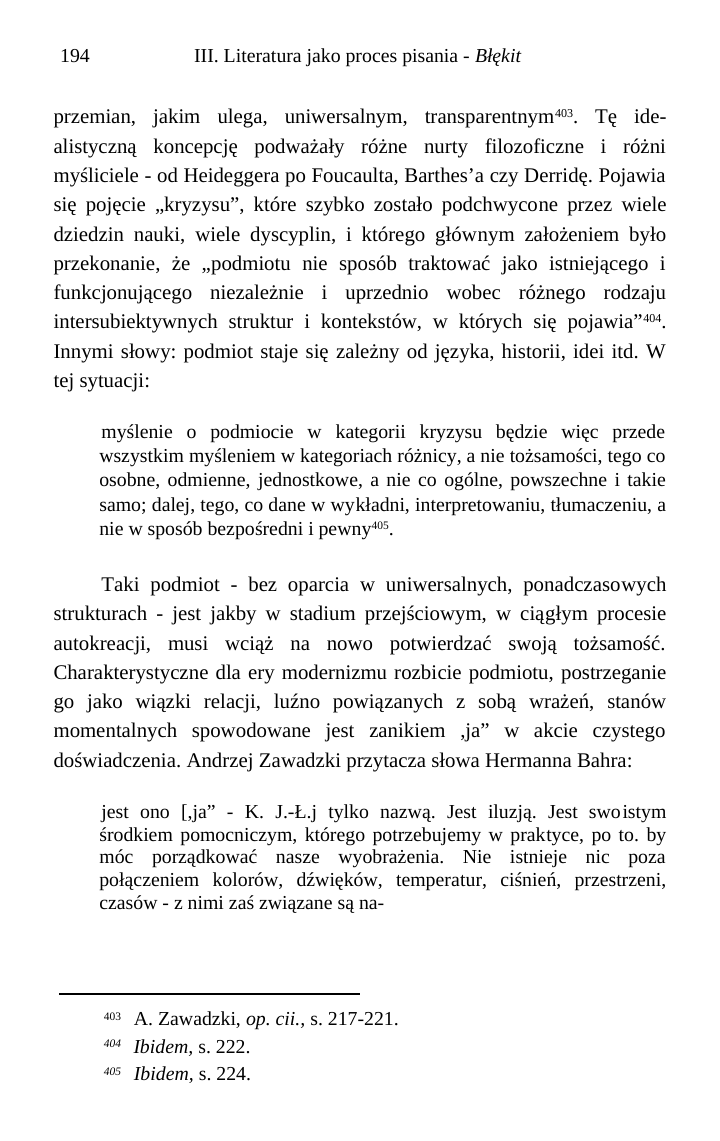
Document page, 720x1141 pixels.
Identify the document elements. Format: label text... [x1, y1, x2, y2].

text 404 Ibidem, s. 222. [56, 1035, 666, 1057]
text 403 A. Zawadzki, op. cii., s. 217-221. [56, 1007, 666, 1030]
text Taki podmiot - bez oparcia w uniwersalnych, ponadczaso­wych strukturach - jest jakby w stadium przejściowym, w cią­głym procesie autokreacji, musi wciąż na nowo potwierdzać swoją tożsamość. Charakterystyczne dla ery modernizmu rozbi­cie podmiotu, postrzeganie go jako wiązki relacji, luźno powią­zanych z sobą wrażeń, stanów momentalnych spowodowane jest zanikiem ,ja” w akcie czystego doświadczenia. Andrzej Za­wadzki przytacza słowa Hermanna Bahra: [53, 572, 666, 772]
text myślenie o podmiocie w kategorii kryzysu będzie więc przede wszystkim myśleniem w kategoriach różnicy, a nie tożsamości, tego co osobne, odmienne, jednostkowe, a nie co ogólne, powszechne i takie samo; dalej, tego, co dane w wy­kładni, interpretowaniu, tłumaczeniu, a nie w sposób bezpo­średni i pewny405. [99, 420, 666, 539]
text 194 [60, 44, 92, 67]
text jest ono [,ja” - K. J.-Ł.j tylko nazwą. Jest iluzją. Jest swo­istym środkiem pomocniczym, którego potrzebujemy w prak­tyce, po to. by móc porządkować nasze wyobrażenia. Nie istnieje nic poza połączeniem kolorów, dźwięków, tempera­tur, ciśnień, przestrzeni, czasów - z nimi zaś związane są na- [99, 800, 666, 914]
text przemian, jakim ulega, uniwersalnym, transparentnym403. Tę ide­alistyczną koncepcję podważały różne nurty filozoficzne i różni myśliciele - od Heideggera po Foucaulta, Barthes’a czy Derridę. Pojawia się pojęcie „kryzysu”, które szybko zostało podchwyco­ne przez wiele dziedzin nauki, wiele dyscyplin, i którego głów­nym założeniem było przekonanie, że „podmiotu nie sposób traktować jako istniejącego i funkcjonującego niezależnie i uprzednio wobec różnego rodzaju intersubiektywnych struktur i kontekstów, w których się pojawia”404. Innymi słowy: podmiot staje się zależny od języka, historii, idei itd. W tej sytuacji: [53, 104, 666, 392]
text 405 Ibidem, s. 224. [56, 1062, 666, 1085]
text III. Literatura jako proces pisania - Błękit [194, 44, 529, 67]
